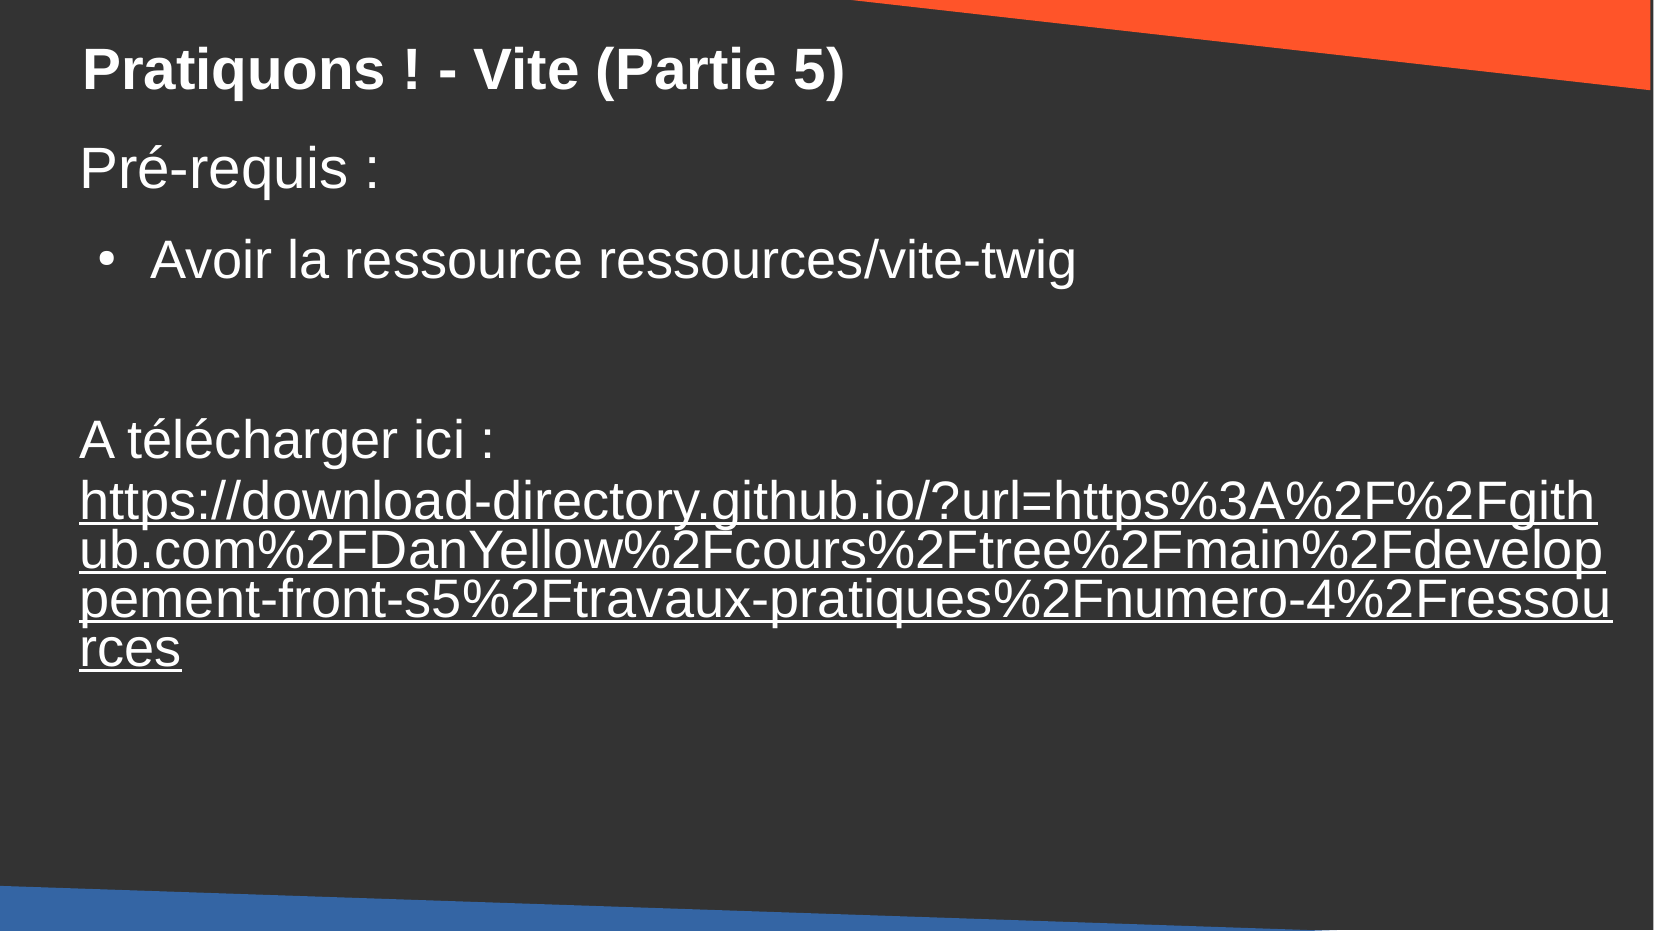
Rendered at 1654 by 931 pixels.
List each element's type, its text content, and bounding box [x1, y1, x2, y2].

list Pré-requis : Avoir la ressource ressources/vite-twig A télécharger ici : https://download-directory.github.io/?url=https%3A%2F%2Fgithub.com%2FDanYellow%2Fcours%2Ftree%2Fmain%2Fdeveloppement-front-s5%2Ftravaux-pratiques%2Fnumero-4%2Fressources [79, 135, 1619, 721]
title Pratiquons ! - Vite (Partie 5) [82, 37, 1571, 114]
text_box [0, 885, 1337, 931]
text_box [851, 0, 1651, 91]
